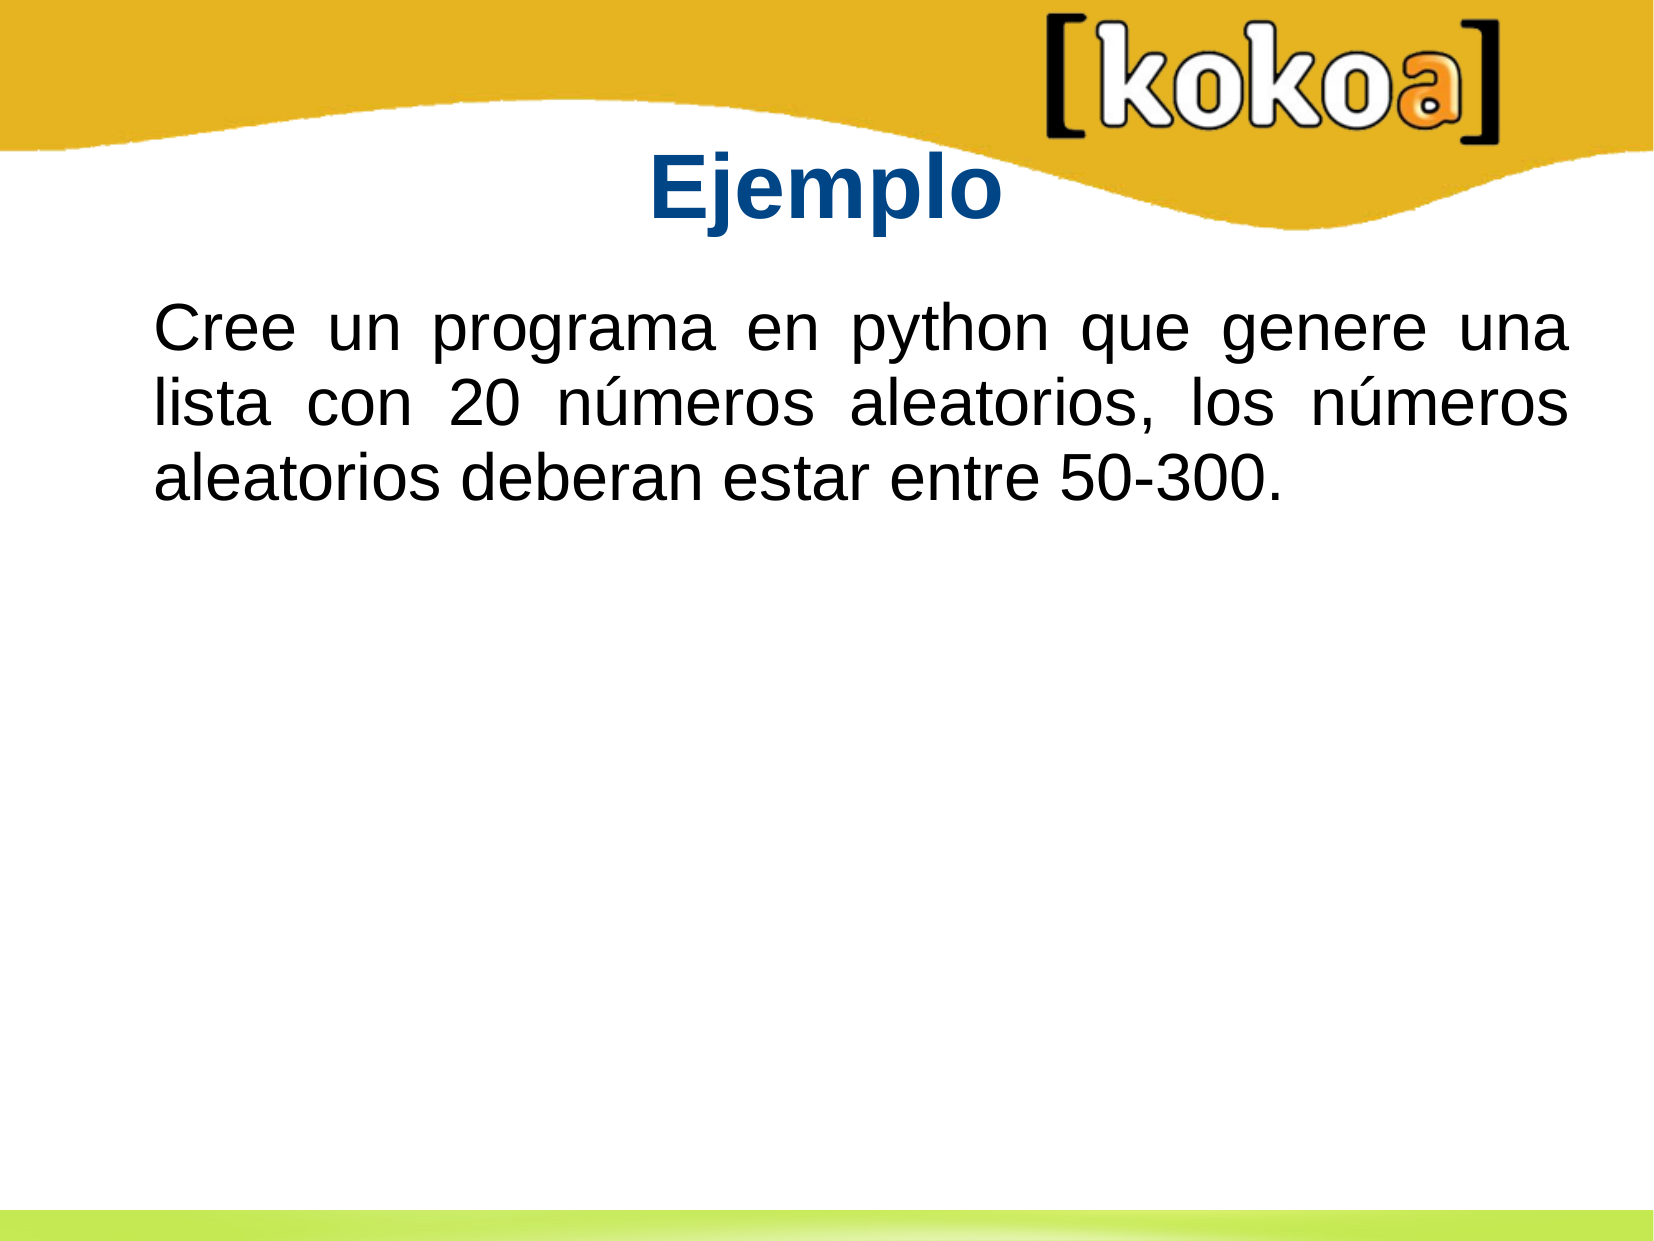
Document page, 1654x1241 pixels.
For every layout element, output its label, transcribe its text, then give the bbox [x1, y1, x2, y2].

list Cree un programa en python que genere una lista con 20 números aleatorios, los números aleatorios deberan estar entre 50-300. [82, 290, 1571, 1010]
picture [0, 0, 1654, 488]
title Ejemplo [82, 83, 1571, 290]
picture [0, 1210, 1654, 1241]
